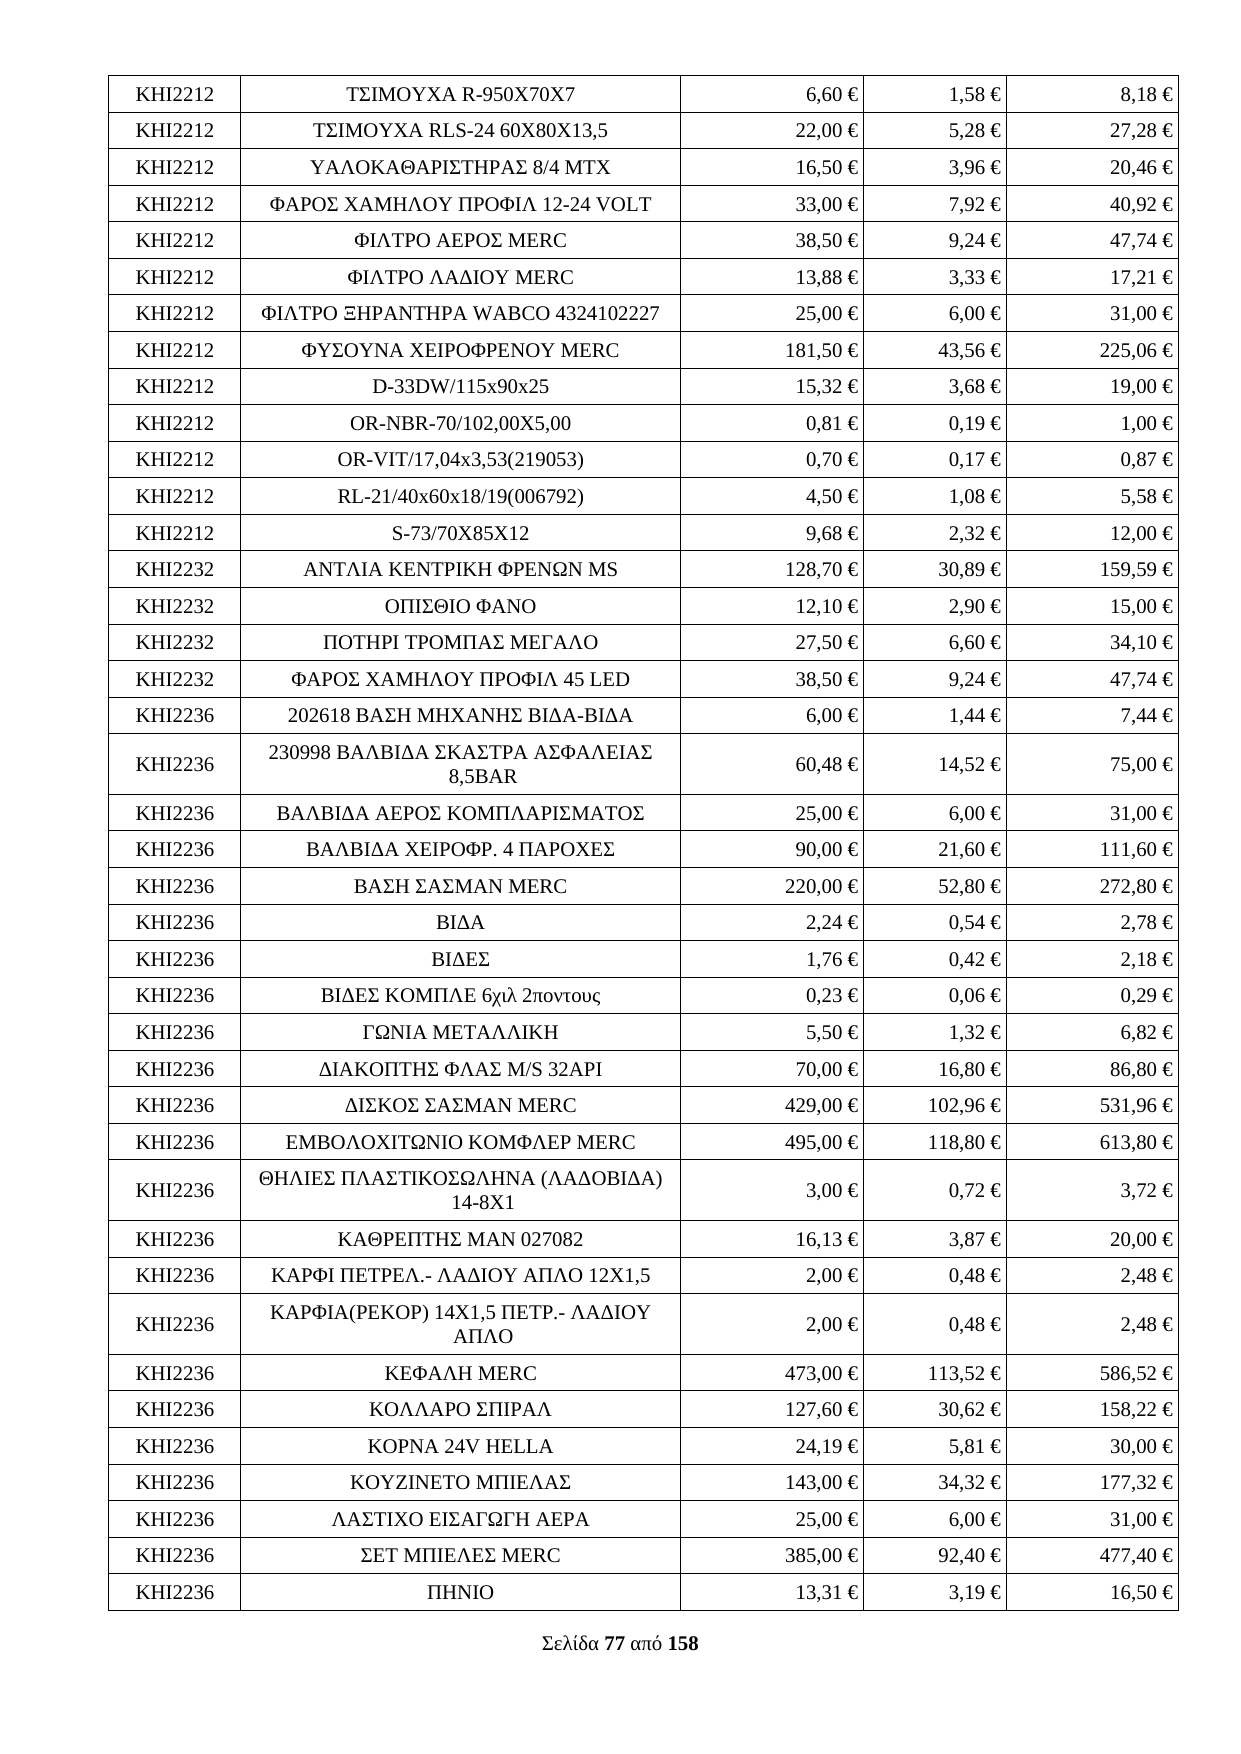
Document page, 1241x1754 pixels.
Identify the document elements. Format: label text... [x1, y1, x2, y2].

table_cell 16,50 € [681, 149, 863, 185]
table_cell ΚΗΙ2236 [109, 1574, 240, 1610]
table_cell 30,00 € [1007, 1428, 1178, 1463]
table_cell ΚΗΙ2212 [109, 515, 240, 550]
table_cell 613,80 € [1007, 1124, 1178, 1159]
table_cell 3,96 € [864, 149, 1006, 185]
table_cell 15,00 € [1007, 588, 1178, 623]
table_cell 38,50 € [681, 222, 863, 258]
table_cell 2,18 € [1007, 941, 1178, 977]
table_cell 7,92 € [864, 186, 1006, 221]
table_cell 0,54 € [864, 905, 1006, 940]
table_cell 60,48 € [681, 734, 863, 794]
table_cell 1,44 € [864, 698, 1006, 733]
table_cell 13,31 € [681, 1574, 863, 1610]
table_cell ΚΗΙ2212 [109, 113, 240, 148]
table_cell 272,80 € [1007, 868, 1178, 903]
table_cell ΚΗΙ2212 [109, 442, 240, 477]
table_cell ΚΗΙ2236 [109, 1355, 240, 1390]
table_cell 495,00 € [681, 1124, 863, 1159]
table_cell 43,56 € [864, 332, 1006, 367]
table_cell 128,70 € [681, 551, 863, 587]
table_cell 7,44 € [1007, 698, 1178, 733]
table_cell 5,58 € [1007, 478, 1178, 514]
table_cell D-33DW/115x90x25 [241, 369, 680, 404]
table_cell 113,52 € [864, 1355, 1006, 1390]
table_cell ΚΟΡΝΑ 24V HELLA [241, 1428, 680, 1463]
table_cell 5,28 € [864, 113, 1006, 148]
table_cell ΚΗΙ2232 [109, 551, 240, 587]
table_cell ΚΗΙ2212 [109, 186, 240, 221]
table_cell 70,00 € [681, 1051, 863, 1086]
table_cell 6,00 € [681, 698, 863, 733]
table_cell 1,00 € [1007, 405, 1178, 441]
table_cell 0,42 € [864, 941, 1006, 977]
table_cell 3,19 € [864, 1574, 1006, 1610]
table_cell ΚΗΙ2236 [109, 1538, 240, 1573]
table_cell ΔΙΑΚΟΠΤΗΣ ΦΛΑΣ M/S 32ΑΡΙ [241, 1051, 680, 1086]
table_cell 6,60 € [864, 625, 1006, 660]
table_cell ΥΑΛΟΚΑΘΑΡΙΣΤΗΡΑΣ 8/4 ΜΤΧ [241, 149, 680, 185]
table_cell 12,10 € [681, 588, 863, 623]
table_cell 25,00 € [681, 295, 863, 331]
table_cell 16,50 € [1007, 1574, 1178, 1610]
table_cell 2,78 € [1007, 905, 1178, 940]
table_cell ΤΣΙΜΟΥΧΑ R-950Χ70Χ7 [241, 76, 680, 112]
table_cell ΚΑΡΦΙΑ(ΡΕΚΟΡ) 14Χ1,5 ΠΕΤΡ.- ΛΑΔΙΟΥ ΑΠΛΟ [241, 1294, 680, 1354]
table_cell 33,00 € [681, 186, 863, 221]
table_cell 34,32 € [864, 1465, 1006, 1500]
table_cell ΒΑΣΗ ΣΑΣΜΑΝ ΜΕRC [241, 868, 680, 903]
table_cell 3,00 € [681, 1160, 863, 1220]
table_cell 25,00 € [681, 795, 863, 830]
table_cell ΦΙΛΤΡΟ ΑΕΡΟΣ ΜΕRC [241, 222, 680, 258]
table_cell ΚΗΙ2236 [109, 698, 240, 733]
table_cell 22,00 € [681, 113, 863, 148]
table_cell 0,81 € [681, 405, 863, 441]
table_cell ΚΗΙ2236 [109, 1221, 240, 1257]
table_cell 0,48 € [864, 1294, 1006, 1354]
table_cell ΚΗΙ2232 [109, 661, 240, 697]
table_cell 8,18 € [1007, 76, 1178, 112]
table_cell ΚΗΙ2236 [109, 1124, 240, 1159]
table_cell 9,24 € [864, 222, 1006, 258]
table_cell ΦΙΛΤΡΟ ΞΗΡΑΝΤΗΡΑ WABCO 4324102227 [241, 295, 680, 331]
table_cell 20,00 € [1007, 1221, 1178, 1257]
table_cell 1,58 € [864, 76, 1006, 112]
table_cell ΛΑΣΤΙΧΟ ΕΙΣΑΓΩΓΗ ΑΕΡΑ [241, 1501, 680, 1537]
table_cell ΚΗΙ2236 [109, 905, 240, 940]
table_cell 5,81 € [864, 1428, 1006, 1463]
table_cell 19,00 € [1007, 369, 1178, 404]
table_cell 38,50 € [681, 661, 863, 697]
table_cell 159,59 € [1007, 551, 1178, 587]
table_cell ΚΗΙ2236 [109, 941, 240, 977]
table_cell ΚΗΙ2236 [109, 1501, 240, 1537]
table_cell 6,00 € [864, 1501, 1006, 1537]
table_cell 6,00 € [864, 295, 1006, 331]
table_cell ΚΗΙ2212 [109, 478, 240, 514]
table_cell 16,13 € [681, 1221, 863, 1257]
table_cell 47,74 € [1007, 661, 1178, 697]
table_cell 1,76 € [681, 941, 863, 977]
table_cell 16,80 € [864, 1051, 1006, 1086]
table_cell ΚΗΙ2236 [109, 795, 240, 830]
table_cell ΒΙΔΑ [241, 905, 680, 940]
table_cell ΦΥΣΟΥΝΑ ΧΕΙΡΟΦΡΕΝΟΥ ΜΕRC [241, 332, 680, 367]
table_cell 0,23 € [681, 978, 863, 1013]
table_cell ΤΣΙΜΟΥΧΑ RLS-24 60X80X13,5 [241, 113, 680, 148]
table_cell ΦΙΛΤΡΟ ΛΑΔΙΟΥ ΜΕRC [241, 259, 680, 294]
table_cell 177,32 € [1007, 1465, 1178, 1500]
table_cell ΚΗΙ2212 [109, 259, 240, 294]
table_cell 9,24 € [864, 661, 1006, 697]
table_cell 30,62 € [864, 1391, 1006, 1427]
table_cell ΚΗΙ2236 [109, 831, 240, 867]
table_cell ΠΗΝΙΟ [241, 1574, 680, 1610]
table_cell ΚΗΙ2212 [109, 332, 240, 367]
table_cell 17,21 € [1007, 259, 1178, 294]
table_cell OR-NBR-70/102,00X5,00 [241, 405, 680, 441]
table_cell 40,92 € [1007, 186, 1178, 221]
table_cell 31,00 € [1007, 1501, 1178, 1537]
table_cell ΚΕΦΑΛΗ ΜΕRC [241, 1355, 680, 1390]
table_cell 0,72 € [864, 1160, 1006, 1220]
table_cell ΚΑΡΦΙ ΠΕΤΡΕΛ.- ΛΑΔΙΟΥ ΑΠΛΟ 12Χ1,5 [241, 1258, 680, 1293]
table_cell 6,00 € [864, 795, 1006, 830]
table_cell 230998 ΒΑΛΒΙΔΑ ΣΚΑΣΤΡΑ ΑΣΦΑΛΕΙΑΣ 8,5BAR [241, 734, 680, 794]
table_cell 14,52 € [864, 734, 1006, 794]
table_cell 3,72 € [1007, 1160, 1178, 1220]
table_cell 1,32 € [864, 1014, 1006, 1050]
table_cell ΚΗΙ2236 [109, 978, 240, 1013]
table_cell ΚΟΥΖΙΝΕΤΟ ΜΠΙΕΛΑΣ [241, 1465, 680, 1500]
table_cell ΚΗΙ2236 [109, 734, 240, 794]
table_cell 531,96 € [1007, 1087, 1178, 1123]
table_cell 31,00 € [1007, 795, 1178, 830]
table_cell 127,60 € [681, 1391, 863, 1427]
table_cell 0,87 € [1007, 442, 1178, 477]
table_cell ΚΗΙ2236 [109, 1428, 240, 1463]
table_cell 24,19 € [681, 1428, 863, 1463]
table_cell 2,24 € [681, 905, 863, 940]
table_cell ΚΗΙ2236 [109, 1294, 240, 1354]
table_cell ΦΑΡΟΣ ΧΑΜΗΛΟΥ ΠΡΟΦΙΛ 12-24 VOLT [241, 186, 680, 221]
table_cell 25,00 € [681, 1501, 863, 1537]
table_cell ΕΜΒΟΛΟΧΙΤΩΝΙΟ ΚΟΜΦΛΕΡ ΜΕRC [241, 1124, 680, 1159]
table_cell 2,48 € [1007, 1294, 1178, 1354]
table_cell ΚΗΙ2212 [109, 149, 240, 185]
table_cell ΚΗΙ2236 [109, 1258, 240, 1293]
table_cell 220,00 € [681, 868, 863, 903]
table_cell 202618 ΒΑΣΗ ΜΗΧΑΝΗΣ ΒΙΔΑ-ΒΙΔΑ [241, 698, 680, 733]
table_cell OR-VIT/17,04x3,53(219053) [241, 442, 680, 477]
table_cell ΘΗΛΙΕΣ ΠΛΑΣΤΙΚΟΣΩΛΗΝΑ (ΛΑΔΟΒΙΔΑ) 14-8Χ1 [241, 1160, 680, 1220]
table_cell 429,00 € [681, 1087, 863, 1123]
table_cell ΓΩΝΙΑ ΜΕΤΑΛΛΙΚΗ [241, 1014, 680, 1050]
table_cell 181,50 € [681, 332, 863, 367]
table_cell 15,32 € [681, 369, 863, 404]
table_cell 143,00 € [681, 1465, 863, 1500]
table_cell ΚΗΙ2236 [109, 1391, 240, 1427]
table_cell 0,29 € [1007, 978, 1178, 1013]
table_cell 0,06 € [864, 978, 1006, 1013]
table_cell 75,00 € [1007, 734, 1178, 794]
table_cell 12,00 € [1007, 515, 1178, 550]
table_cell ΠΟΤΗΡΙ ΤΡΟΜΠΑΣ ΜΕΓΑΛΟ [241, 625, 680, 660]
table_cell 0,48 € [864, 1258, 1006, 1293]
table_cell 5,50 € [681, 1014, 863, 1050]
table_cell 3,68 € [864, 369, 1006, 404]
table_cell 6,82 € [1007, 1014, 1178, 1050]
table_cell 2,32 € [864, 515, 1006, 550]
table_cell ΚΗΙ2236 [109, 1051, 240, 1086]
table_cell 2,00 € [681, 1258, 863, 1293]
table_cell 3,33 € [864, 259, 1006, 294]
table_cell ΒΑΛΒΙΔΑ ΧΕΙΡΟΦΡ. 4 ΠΑΡΟΧΕΣ [241, 831, 680, 867]
table_cell ΚΗΙ2212 [109, 405, 240, 441]
table_cell ΚΟΛΛΑΡΟ ΣΠΙΡΑΛ [241, 1391, 680, 1427]
table_cell ΚΗΙ2232 [109, 625, 240, 660]
table_cell 52,80 € [864, 868, 1006, 903]
table_cell 27,50 € [681, 625, 863, 660]
table_cell 47,74 € [1007, 222, 1178, 258]
table_cell 34,10 € [1007, 625, 1178, 660]
table_cell RL-21/40x60x18/19(006792) [241, 478, 680, 514]
table_cell 2,48 € [1007, 1258, 1178, 1293]
table_cell 0,19 € [864, 405, 1006, 441]
table_cell 92,40 € [864, 1538, 1006, 1573]
table_cell ΦΑΡΟΣ ΧΑΜΗΛΟΥ ΠΡΟΦΙΛ 45 LED [241, 661, 680, 697]
table_cell 21,60 € [864, 831, 1006, 867]
table_cell 0,70 € [681, 442, 863, 477]
table_cell 118,80 € [864, 1124, 1006, 1159]
table_cell 9,68 € [681, 515, 863, 550]
table_cell 20,46 € [1007, 149, 1178, 185]
table_cell ΚΗΙ2236 [109, 1160, 240, 1220]
table_cell 111,60 € [1007, 831, 1178, 867]
table_cell ΒΑΛΒΙΔΑ ΑΕΡΟΣ ΚΟΜΠΛΑΡΙΣΜΑΤΟΣ [241, 795, 680, 830]
table_cell ΑΝΤΛΙΑ ΚΕΝΤΡΙΚΗ ΦΡΕΝΩΝ MS [241, 551, 680, 587]
table_cell ΒΙΔΕΣ ΚΟΜΠΛΕ 6χιλ 2ποντους [241, 978, 680, 1013]
table_cell S-73/70X85X12 [241, 515, 680, 550]
table_cell ΚΗΙ2236 [109, 868, 240, 903]
table_cell 1,08 € [864, 478, 1006, 514]
table_cell 586,52 € [1007, 1355, 1178, 1390]
table_cell 3,87 € [864, 1221, 1006, 1257]
table_cell 473,00 € [681, 1355, 863, 1390]
table_cell ΚΗΙ2232 [109, 588, 240, 623]
table_cell 86,80 € [1007, 1051, 1178, 1086]
table_cell ΚΗΙ2212 [109, 222, 240, 258]
table_cell 6,60 € [681, 76, 863, 112]
table_cell 0,17 € [864, 442, 1006, 477]
table_cell 4,50 € [681, 478, 863, 514]
table_cell ΚΑΘΡΕΠΤΗΣ ΜΑΝ 027082 [241, 1221, 680, 1257]
table_cell ΚΗΙ2212 [109, 76, 240, 112]
table_cell ΚΗΙ2212 [109, 295, 240, 331]
table_cell 2,90 € [864, 588, 1006, 623]
table_cell ΔΙΣΚΟΣ ΣΑΣΜΑΝ ΜΕRC [241, 1087, 680, 1123]
table_cell 13,88 € [681, 259, 863, 294]
table_cell ΚΗΙ2236 [109, 1087, 240, 1123]
table_cell 31,00 € [1007, 295, 1178, 331]
table_cell 30,89 € [864, 551, 1006, 587]
table_cell ΟΠΙΣΘΙΟ ΦΑΝΟ [241, 588, 680, 623]
table_cell 2,00 € [681, 1294, 863, 1354]
table_cell ΒΙΔΕΣ [241, 941, 680, 977]
table_cell 385,00 € [681, 1538, 863, 1573]
table_cell ΣΕΤ ΜΠΙΕΛΕΣ ΜΕRC [241, 1538, 680, 1573]
table_cell ΚΗΙ2236 [109, 1465, 240, 1500]
table_cell 102,96 € [864, 1087, 1006, 1123]
table_cell 90,00 € [681, 831, 863, 867]
table_cell 225,06 € [1007, 332, 1178, 367]
table_cell 158,22 € [1007, 1391, 1178, 1427]
table_cell 27,28 € [1007, 113, 1178, 148]
table_cell ΚΗΙ2236 [109, 1014, 240, 1050]
table_cell 477,40 € [1007, 1538, 1178, 1573]
table_cell ΚΗΙ2212 [109, 369, 240, 404]
